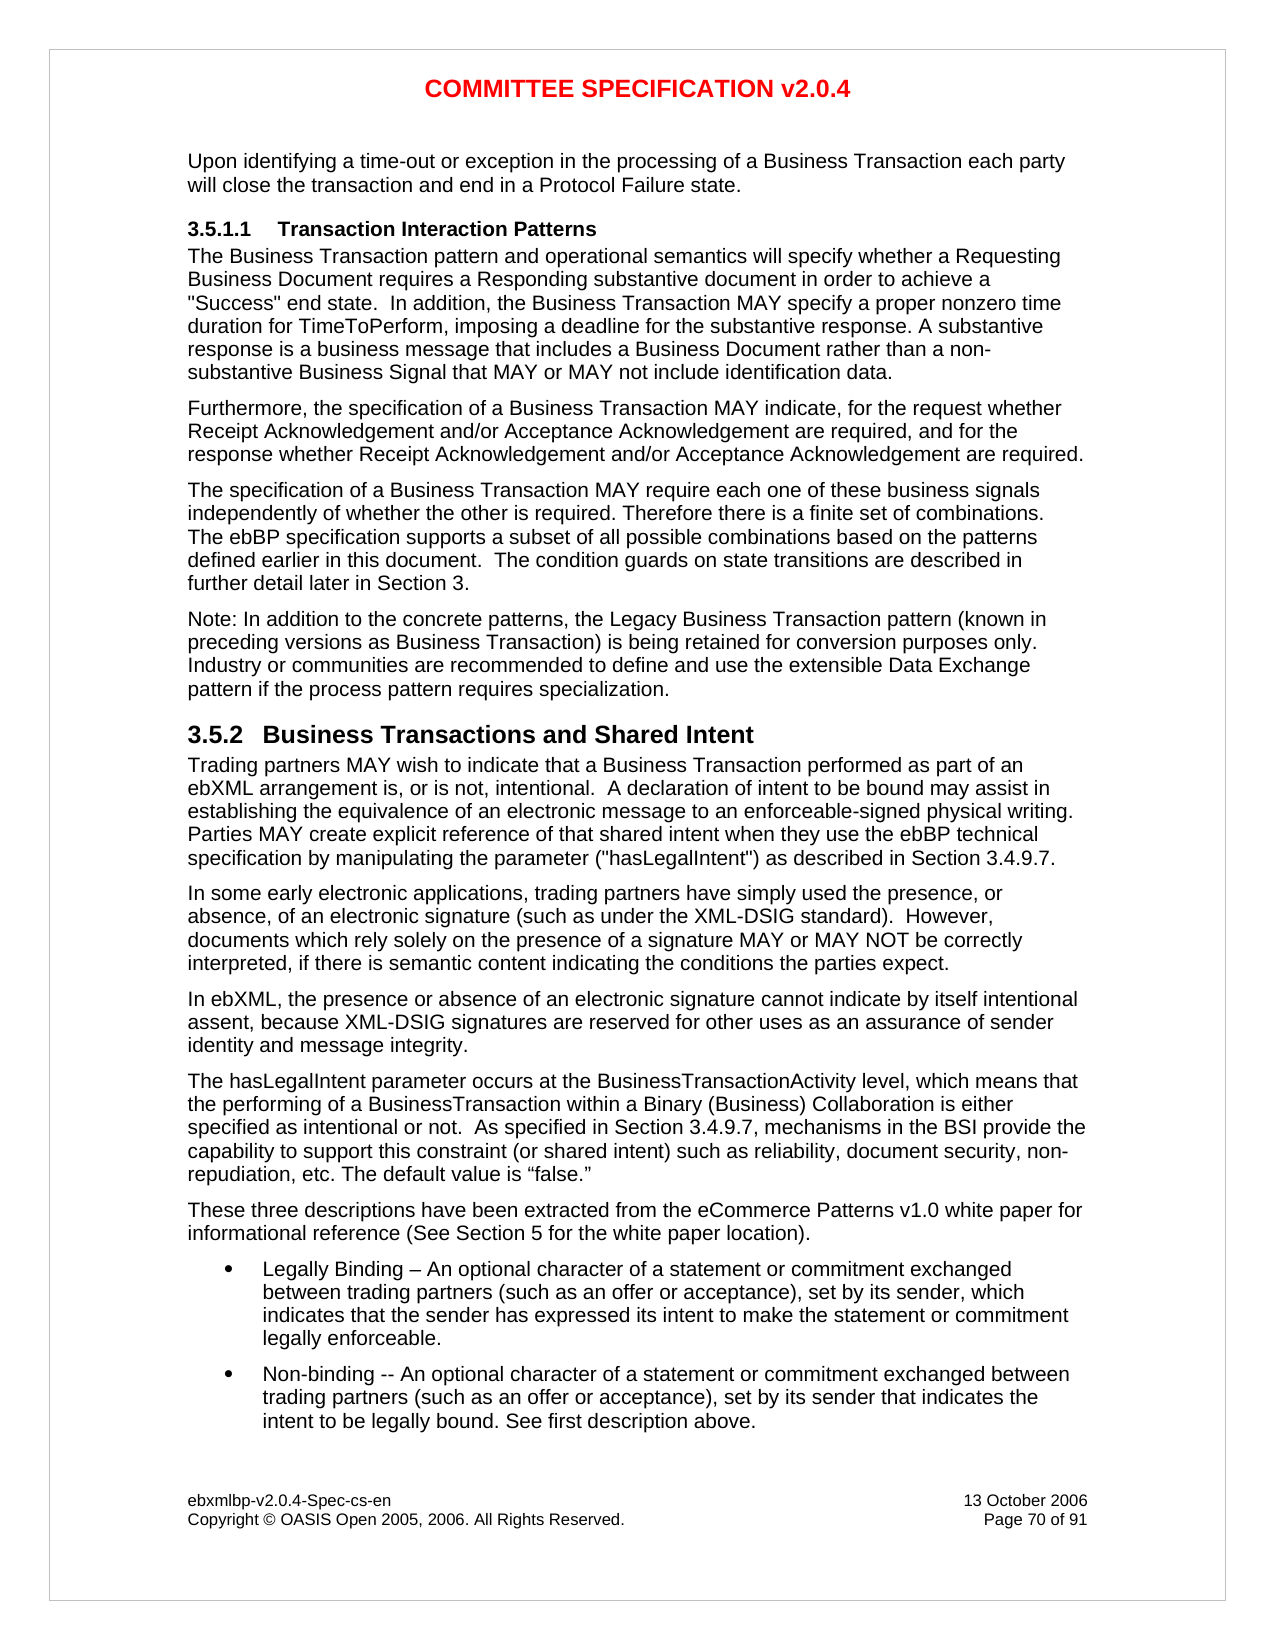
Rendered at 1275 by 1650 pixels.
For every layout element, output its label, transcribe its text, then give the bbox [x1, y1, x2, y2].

text Furthermore, the specification of a Business Transaction MAY indicate, for the request whether Receipt Acknowledgement and/or Acceptance Acknowledgement are required, and for the response whether Receipt Acknowledgement and/or Acceptance Acknowledgement are required. [187, 397, 1087, 466]
text The hasLegalIntent parameter occurs at the BusinessTransactionActivity level, which means that the performing of a BusinessTransaction within a Binary (Business) Collaboration is either specified as intentional or not. As specified in Section 3.4.9.7, mechanisms in the BSI provide the capability to support this constraint (or shared intent) such as reliability, document security, non-repudiation, etc. The default value is “false.” [187, 1069, 1087, 1186]
text The specification of a Business Transaction MAY require each one of these business signals independently of whether the other is required. Therefore there is a finite set of combinations. The ebBP specification supports a subset of all possible combinations based on the patterns defined earlier in this document. The condition guards on state transitions are described in further detail later in Section 3. [187, 479, 1087, 595]
text The Business Transaction pattern and operational semantics will specify whether a Requesting Business Document requires a Responding substantive document in order to achieve a "Success" end state. In addition, the Business Transaction MAY specify a proper nonzero time duration for TimeToPerform, imposing a deadline for the substantive response. A substantive response is a business message that includes a Business Document rather than a non-substantive Business Signal that MAY or MAY not include identification data. [187, 245, 1087, 384]
text Trading partners MAY wish to indicate that a Business Transaction performed as part of an ebXML arrangement is, or is not, intentional. A declaration of intent to be bound may assist in establishing the equivalence of an electronic message to an enforceable-signed physical writing. Parties MAY create explicit reference of that shared intent when they use the ebBP technical specification by manipulating the parameter ("hasLegalIntent") as described in Section 3.4.9.7. [187, 753, 1087, 869]
text Upon identifying a time-out or exception in the processing of a Business Transaction each party will close the transaction and end in a Protocol Failure state. [187, 150, 1087, 196]
list Non-binding -- An optional character of a statement or commitment exchanged between trading partners (such as an offer or acceptance), set by its sender that indicates the intent to be legally bound. See first description above. [225, 1363, 1087, 1432]
list Legally Binding – An optional character of a statement or commitment exchanged between trading partners (such as an offer or acceptance), set by its sender, which indicates that the sender has expressed its intent to make the statement or commitment legally enforceable. [225, 1257, 1087, 1350]
text In ebXML, the presence or absence of an electronic signature cannot indicate by itself intentional assent, because XML-DSIG signatures are reserved for other uses as an assurance of sender identity and message integrity. [187, 987, 1087, 1057]
text Note: In addition to the concrete patterns, the Legacy Business Transaction pattern (known in preceding versions as Business Transaction) is being retained for conversion purposes only. Industry or communities are recommended to define and use the extensible Data Exchange pattern if the process pattern requires specialization. [187, 607, 1087, 700]
subtitle Transaction Interaction Patterns [187, 217, 1087, 241]
text These three descriptions have been extracted from the eCommerce Patterns v1.0 white paper for informational reference (See Section 5 for the white paper location). [187, 1198, 1087, 1244]
text In some early electronic applications, trading partners have simply used the presence, or absence, of an electronic signature (such as under the XML-DSIG standard). However, documents which rely solely on the presence of a signature MAY or MAY NOT be correctly interpreted, if there is semantic content indicating the conditions the parties expect. [187, 882, 1087, 975]
subtitle Business Transactions and Shared Intent [187, 721, 1087, 749]
